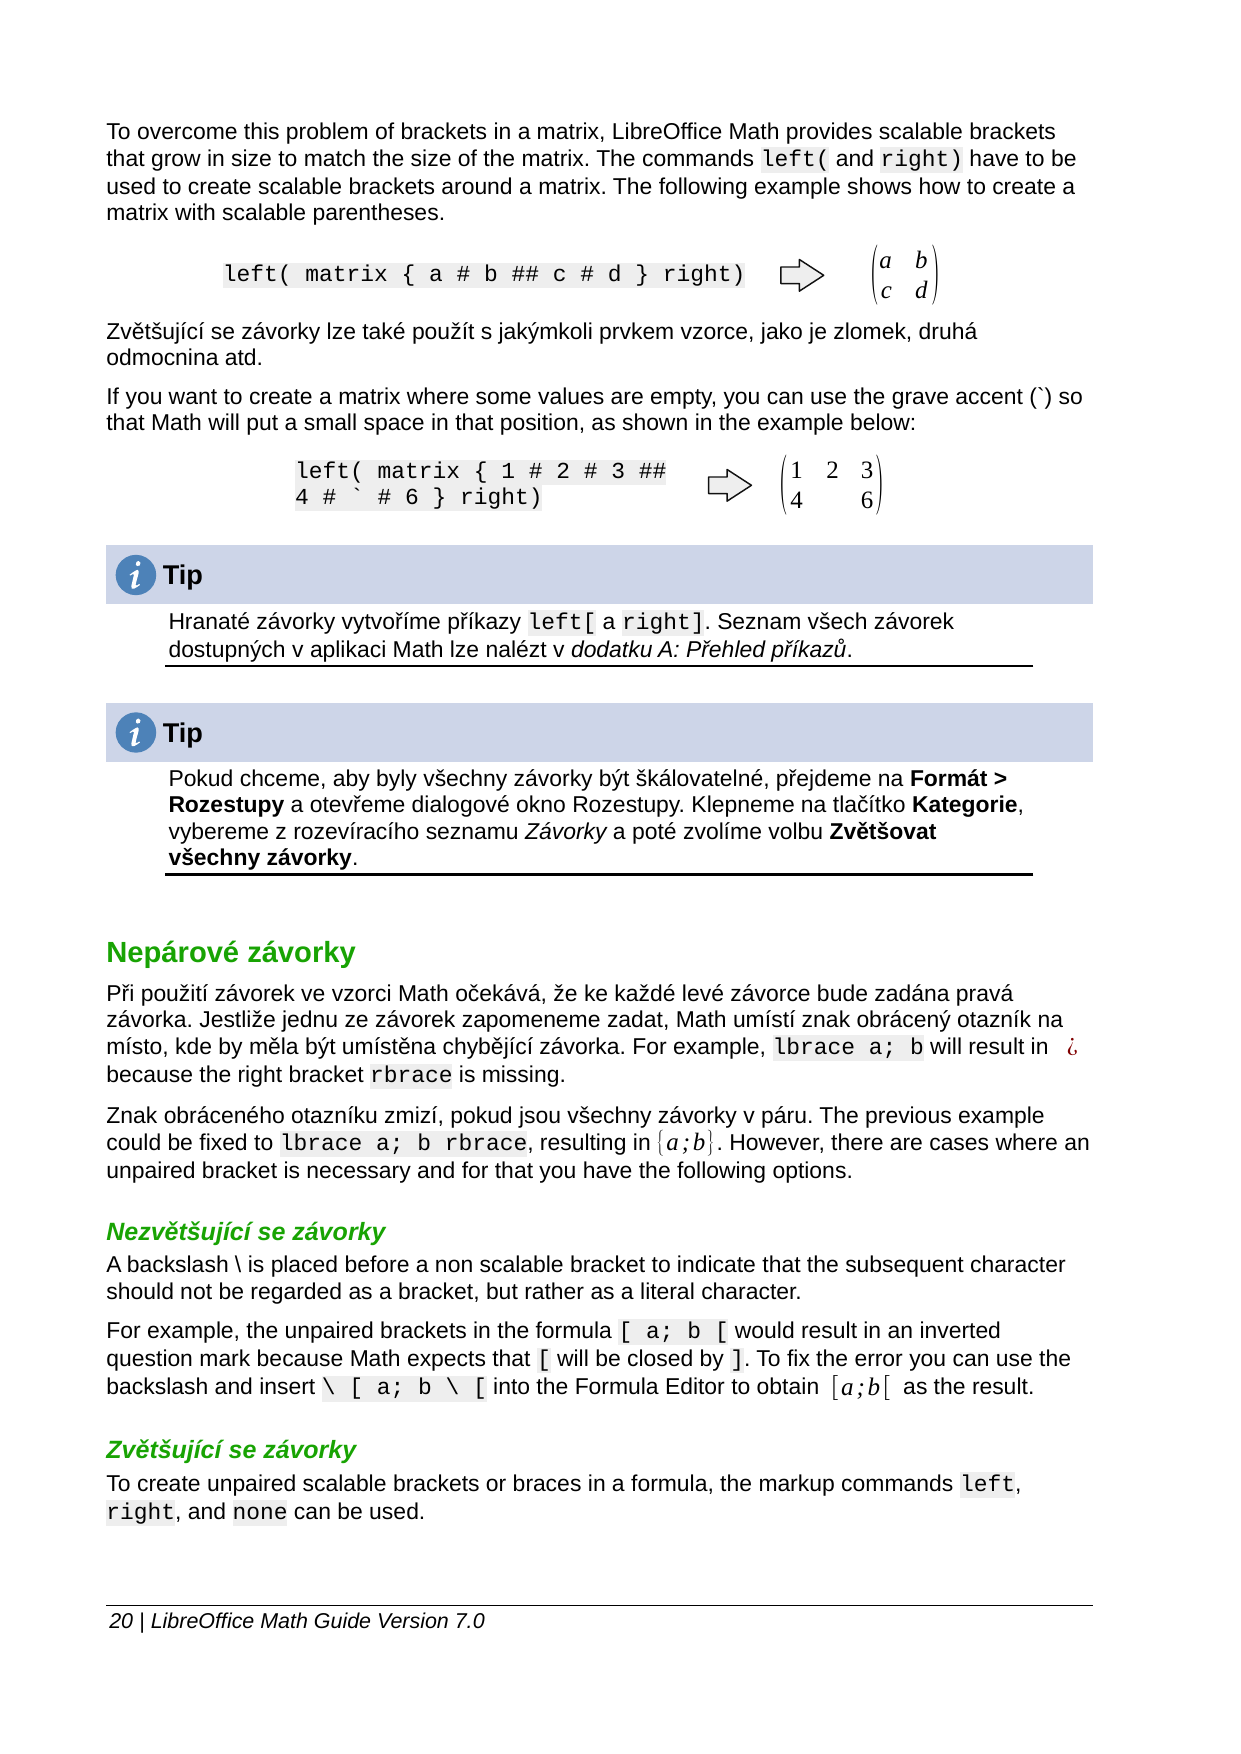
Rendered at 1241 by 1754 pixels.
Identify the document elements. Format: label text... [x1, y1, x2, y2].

text Při použití závorek ve vzorci Math očekává, že ke každé levé závorce bude zadána pravá závorka. Jestliže jednu ze závorek zapomeneme zadat, Math umístí znak obrácený otazník na místo, kde by měla být umístěna chybějící závorka. For example, lbrace a; b will result in because the right bracket rbrace is missing. [106, 980, 1093, 1089]
text To overcome this problem of brackets in a matrix, LibreOffice Math provides scalable brackets that grow in size to match the size of the matrix. The commands left( and right) have to be used to create scalable brackets around a matrix. The following example shows how to create a matrix with scalable parentheses. [106, 118, 1093, 226]
subtitle Nepárové závorky [106, 935, 1093, 968]
table_header [834, 238, 994, 318]
table_header [691, 448, 762, 528]
text A backslash \ is placed before a non scalable bracket to indicate that the subsequent character should not be regarded as a bracket, but rather as a literal character. [106, 1251, 1093, 1304]
table_header [762, 448, 921, 528]
subtitle Tip [106, 545, 1093, 604]
text Znak obráceného otazníku zmizí, pokud jsou všechny závorky v páru. The previous example could be fixed to lbrace a; b rbrace, resulting in . However, there are cases where an unpaired bracket is necessary and for that you have the following options. [106, 1102, 1093, 1184]
text Pokud chceme, aby byly všechny závorky být škálovatelné, přejdeme na Formát > Rozestupy a otevřeme dialogové okno Rozestupy. Klepneme na tlačítko Kategorie, vybereme z rozevíracího seznamu Závorky a poté zvolíme volbu Zvětšovat všechny závorky. [165, 762, 1033, 873]
text Hranaté závorky vytvoříme příkazy left[ a right]. Seznam všech závorek dostupných v aplikaci Math lze nalézt v dodatku A: Přehled příkazů. [165, 604, 1033, 665]
subtitle Nezvětšující se závorky [106, 1217, 1093, 1246]
table_header left( matrix { a # b ## c # d } right) [205, 238, 763, 318]
text For example, the unpaired brackets in the formula [ a; b [ would result in an inverted question mark because Math expects that [ will be closed by ]. To fix the error you can use the backslash and insert \ [ a; b \ [ into the Formula Editor to obtain as the result. [106, 1317, 1093, 1402]
subtitle Tip [106, 703, 1093, 762]
text Zvětšující se závorky lze také použít s jakýmkoli prvkem vzorce, jako je zlomek, druhá odmocnina atd. [106, 318, 1093, 370]
subtitle Zvětšující se závorky [106, 1435, 1093, 1464]
text To create unpaired scalable brackets or braces in a formula, the markup commands left, right, and none can be used. [106, 1469, 1093, 1526]
table_header [764, 238, 834, 318]
table_header left( matrix { 1 # 2 # 3 ## 4 # ` # 6 } right) [278, 448, 691, 528]
text If you want to create a matrix where some values are empty, you can use the grave accent (`) so that Math will put a small space in that position, as shown in the example below: [106, 383, 1093, 436]
